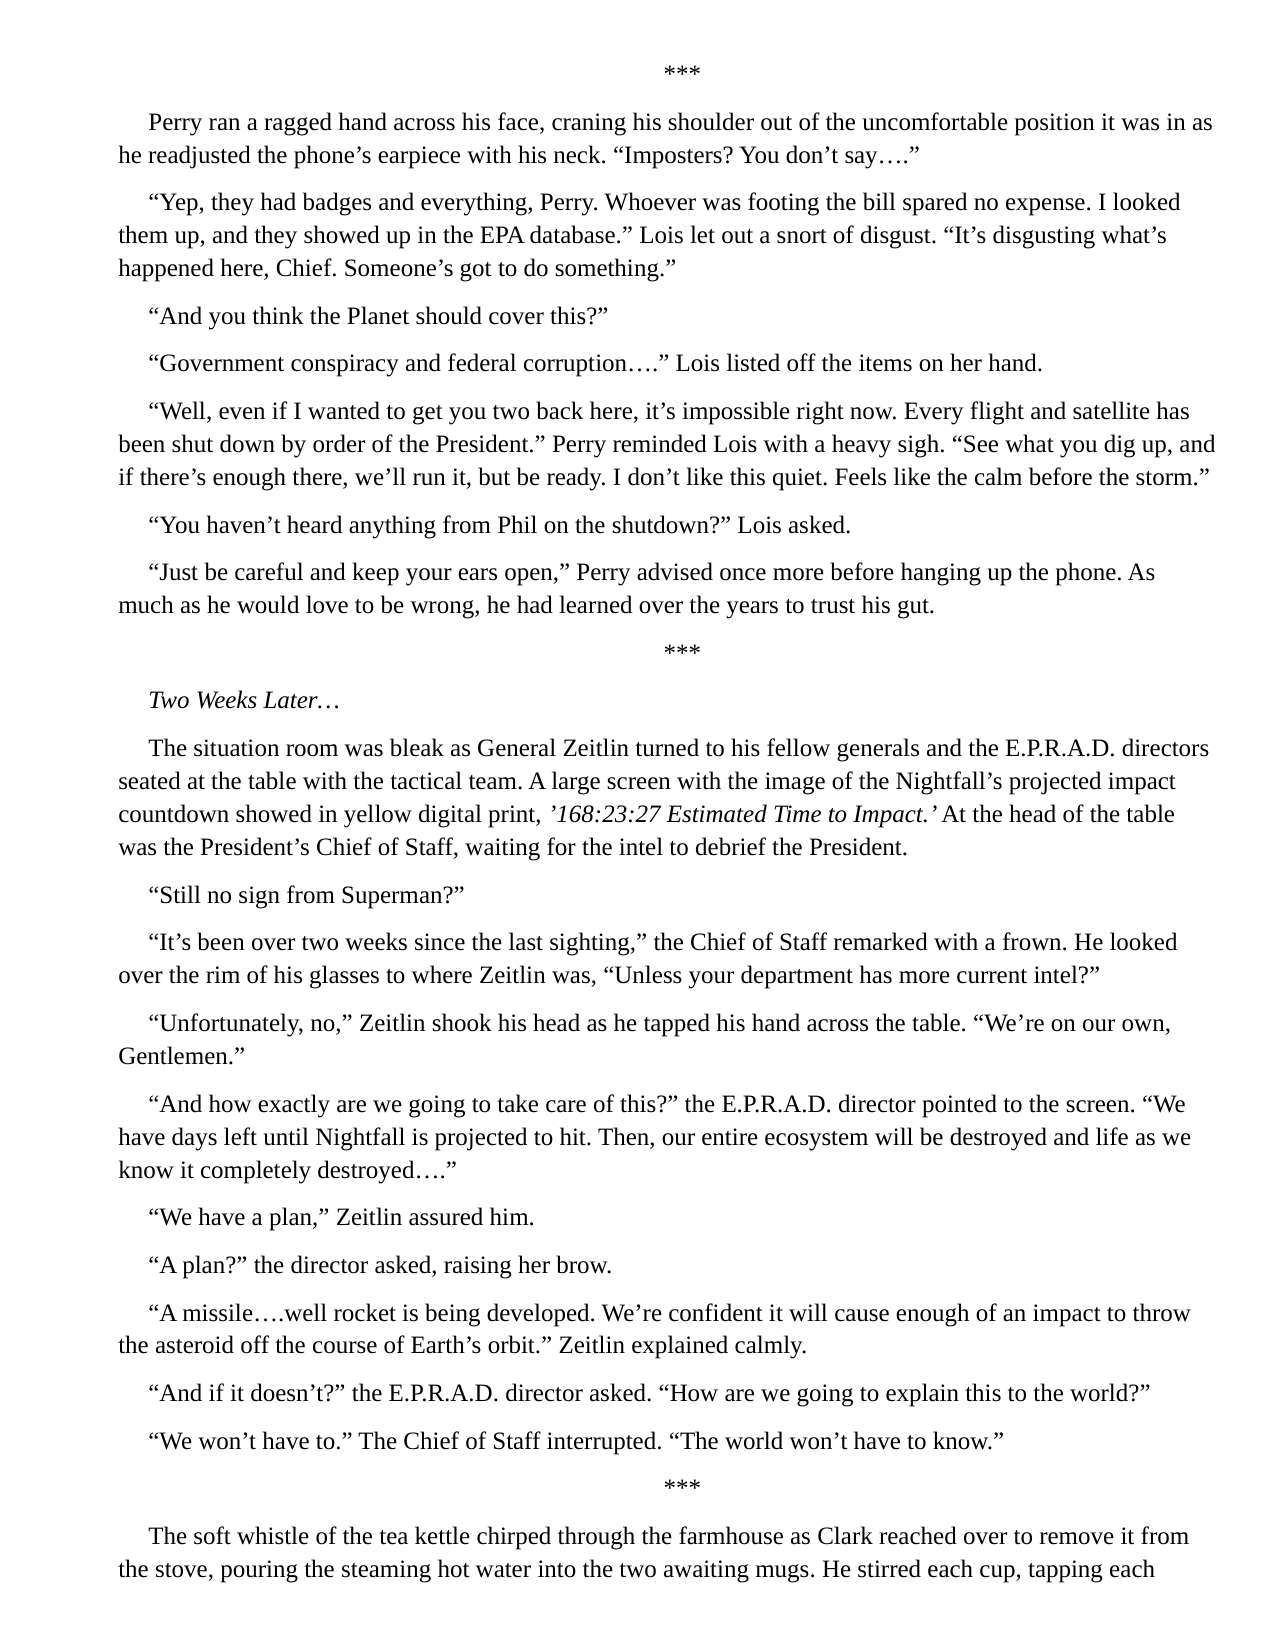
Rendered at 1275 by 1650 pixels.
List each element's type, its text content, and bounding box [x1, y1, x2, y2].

text “Still no sign from Superman?” [118, 880, 1216, 909]
text *** [118, 59, 1216, 88]
text “And you think the Planet should cover this?” [118, 301, 1216, 330]
text “Unfortunately, no,” Zeitlin shook his head as he tapped his hand across the table. “We’re on our own, Gentlemen.” [118, 1008, 1216, 1070]
text Perry ran a ragged hand across his face, craning his shoulder out of the uncomfortable position it was in as he readjusted the phone’s earpiece with his neck. “Imposters? You don’t say….” [118, 107, 1216, 168]
text “It’s been over two weeks since the last sighting,” the Chief of Staff remarked with a frown. He looked over the rim of his glasses to where Zeitlin was, “Unless your department has more current intel?” [118, 927, 1216, 989]
text *** [118, 638, 1216, 667]
text “We have a plan,” Zeitlin assured him. [118, 1202, 1216, 1231]
text “A plan?” the director asked, raising her brow. [118, 1250, 1216, 1279]
text “Yep, they had badges and everything, Perry. Whoever was footing the bill spared no expense. I looked them up, and they showed up in the EPA database.” Lois let out a snort of disgust. “It’s disgusting what’s happened here, Chief. Someone’s got to do something.” [118, 187, 1216, 282]
text “And how exactly are we going to take care of this?” the E.P.R.A.D. director pointed to the screen. “We have days left until Nightfall is projected to hit. Then, our entire ecosystem will be destroyed and life as we know it completely destroyed….” [118, 1089, 1216, 1183]
text *** [118, 1473, 1216, 1502]
text “We won’t have to.” The Chief of Staff interrupted. “The world won’t have to know.” [118, 1426, 1216, 1454]
text The soft whistle of the tea kettle chirped through the farmhouse as Clark reached over to remove it from the stove, pouring the steaming hot water into the two awaiting mugs. He stirred each cup, tapping each [118, 1521, 1216, 1583]
text “And if it doesn’t?” the E.P.R.A.D. director asked. “How are we going to explain this to the world?” [118, 1378, 1216, 1407]
text “You haven’t heard anything from Phil on the shutdown?” Lois asked. [118, 510, 1216, 538]
text “A missile….well rocket is being developed. We’re confident it will cause enough of an impact to throw the asteroid off the course of Earth’s orbit.” Zeitlin explained calmly. [118, 1298, 1216, 1359]
text “Just be careful and keep your ears open,” Perry advised once more before hanging up the phone. As much as he would love to be wrong, he had learned over the years to trust his gut. [118, 557, 1216, 619]
text “Well, even if I wanted to get you two back here, it’s impossible right now. Every flight and satellite has been shut down by order of the President.” Perry reminded Lois with a heavy sigh. “See what you dig up, and if there’s enough there, we’ll run it, but be ready. I don’t like this quiet. Feels like the calm before the storm.” [118, 396, 1216, 491]
text The situation room was bleak as General Zeitlin turned to his fellow generals and the E.P.R.A.D. directors seated at the table with the tactical team. A large screen with the image of the Nightfall’s projected impact countdown showed in yellow digital print, ’168:23:27 Estimated Time to Impact.’ At the head of the table was the President’s Chief of Staff, waiting for the intel to debrief the President. [118, 733, 1216, 861]
text Two Weeks Later… [118, 686, 1216, 714]
text “Government conspiracy and federal corruption….” Lois listed off the items on her hand. [118, 348, 1216, 377]
